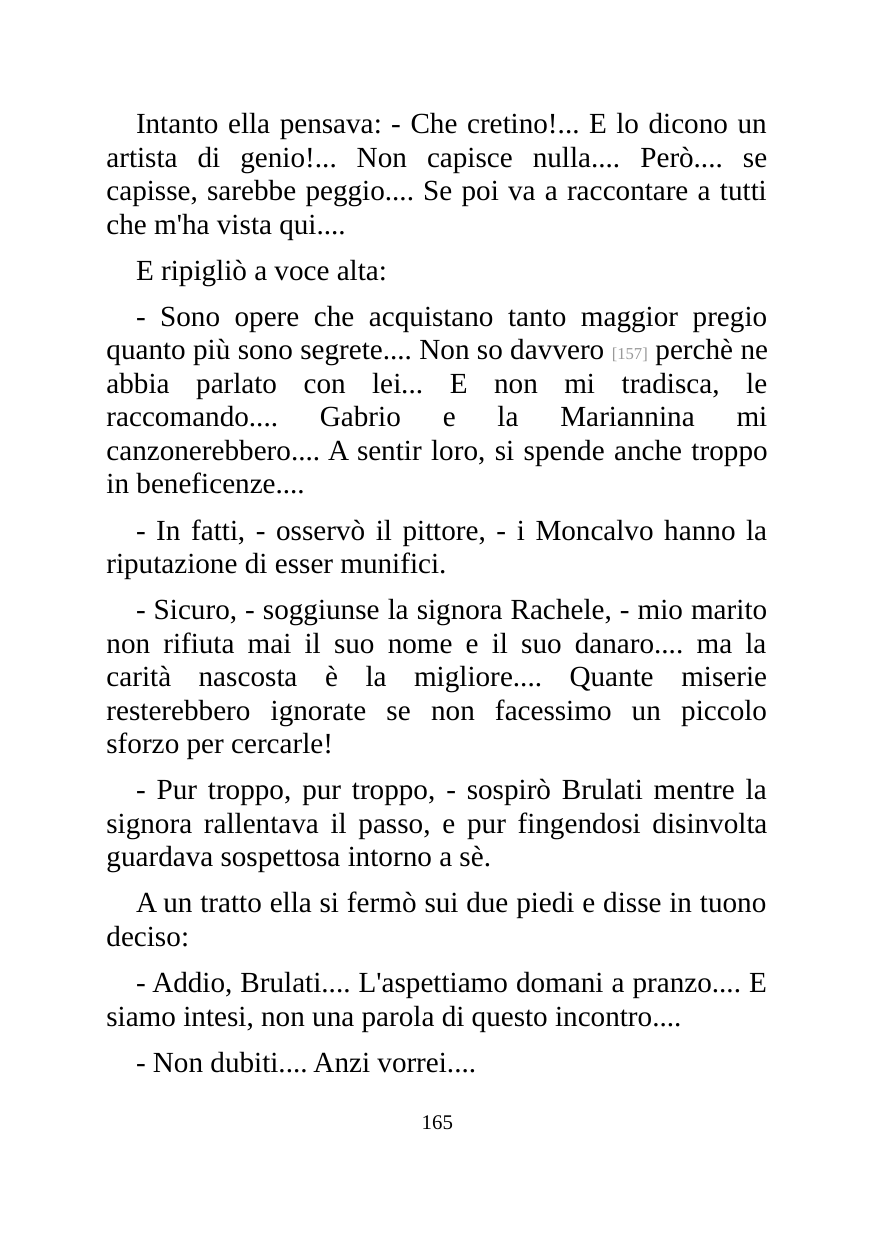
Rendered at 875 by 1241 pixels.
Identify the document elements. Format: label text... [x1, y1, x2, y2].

text - In fatti, - osservò il pittore, - i Moncalvo hanno la riputazione di esser munifici. [106, 513, 768, 580]
text - Addio, Brulati.... L'aspettiamo domani a pranzo.... E siamo intesi, non una parola di questo incontro.... [106, 965, 768, 1032]
text - Sicuro, - soggiunse la signora Rachele, - mio marito non rifiuta mai il suo nome e il suo danaro.... ma la carità nascosta è la migliore.... Quante miserie resterebbero ignorate se non facessimo un piccolo sforzo per cercarle! [106, 592, 768, 760]
text - Pur troppo, pur troppo, - sospirò Brulati mentre la signora rallentava il passo, e pur fingendosi disinvolta guardava sospettosa intorno a sè. [106, 772, 768, 873]
text E ripigliò a voce alta: [106, 253, 768, 286]
text Intanto ella pensava: - Che cretino!... E lo dicono un artista di genio!... Non capisce nulla.... Però.... se capisse, sarebbe peggio.... Se poi va a raccontare a tutti che m'ha vista qui.... [106, 106, 768, 240]
text - Non dubiti.... Anzi vorrei.... [106, 1045, 768, 1078]
text - Sono opere che acquistano tanto maggior pregio quanto più sono segrete.... Non so davvero [157] perchè ne abbia parlato con lei... E non mi tradisca, le raccomando.... Gabrio e la Mariannina mi canzonerebbero.... A sentir loro, si spende anche troppo in beneficenze.... [106, 299, 768, 500]
text A un tratto ella si fermò sui due piedi e disse in tuono deciso: [106, 886, 768, 953]
